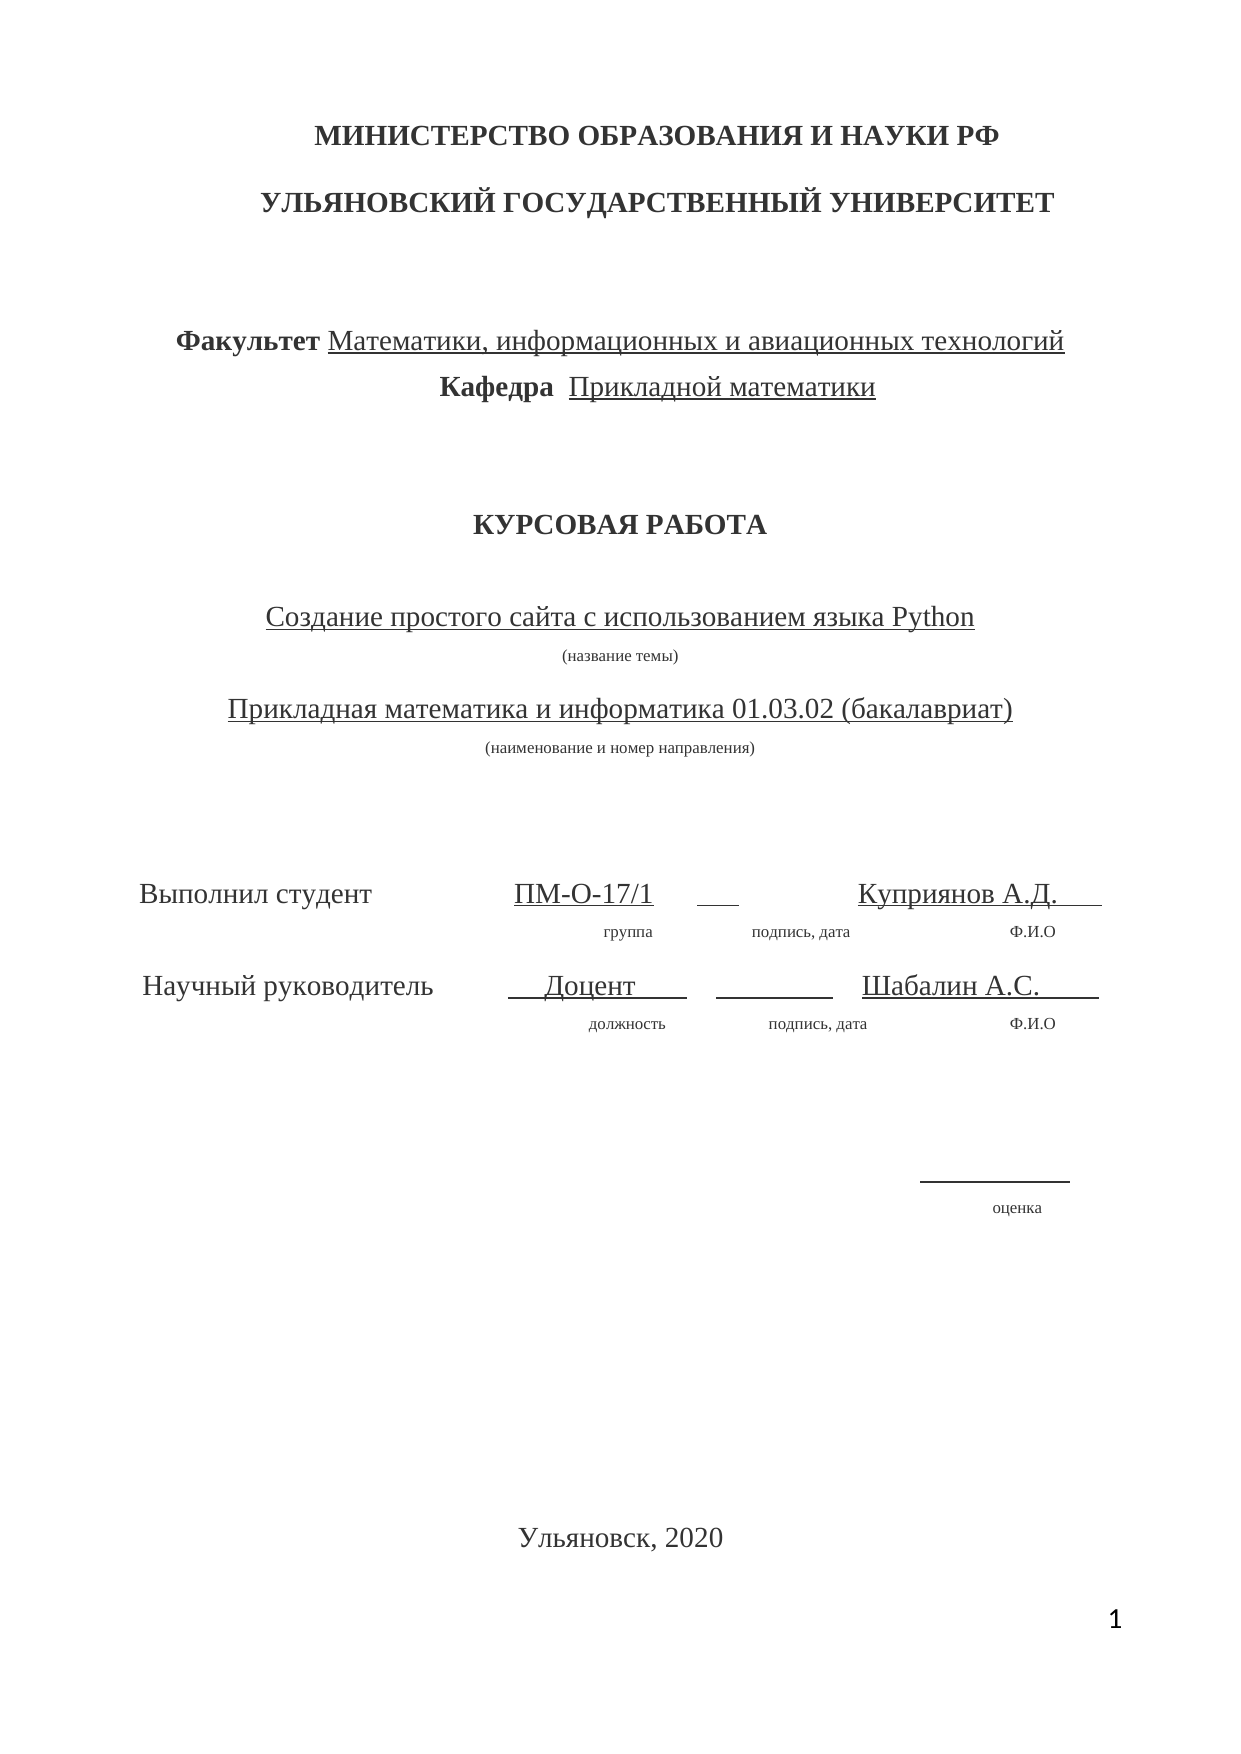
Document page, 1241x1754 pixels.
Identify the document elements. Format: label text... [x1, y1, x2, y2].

text Создание простого сайта с использованием языка Python [118, 599, 1122, 633]
text КУРСОВАЯ РАБОТА [118, 507, 1122, 541]
text (наименование и номер направления) [118, 738, 1122, 771]
text УЛЬЯНОВСКИЙ ГОСУДАРСТВЕННЫЙ УНИВЕРСИТЕТ [193, 185, 1122, 219]
text Кафедра Прикладной математики [118, 369, 1122, 403]
text Выполнил студент ПМ-О-17/1 Куприянов А.Д. [118, 876, 1122, 909]
text группа подпись, дата Ф.И.О [118, 922, 1122, 955]
text оценка [118, 1198, 1122, 1232]
text Научный руководитель Доцент Шабалин А.С. [118, 968, 1122, 1001]
text Факультет Математики, информационных и авиационных технологий [118, 323, 1122, 357]
text Ульяновск, 2020 [118, 1520, 1122, 1554]
text должность подпись, дата Ф.И.О [118, 1014, 1122, 1047]
text МИНИСТЕРСТВО ОБРАЗОВАНИЯ И НАУКИ РФ [118, 118, 1122, 152]
text (название темы) [118, 646, 1122, 679]
text Прикладная математика и информатика 01.03.02 (бакалавриат) [118, 692, 1122, 725]
